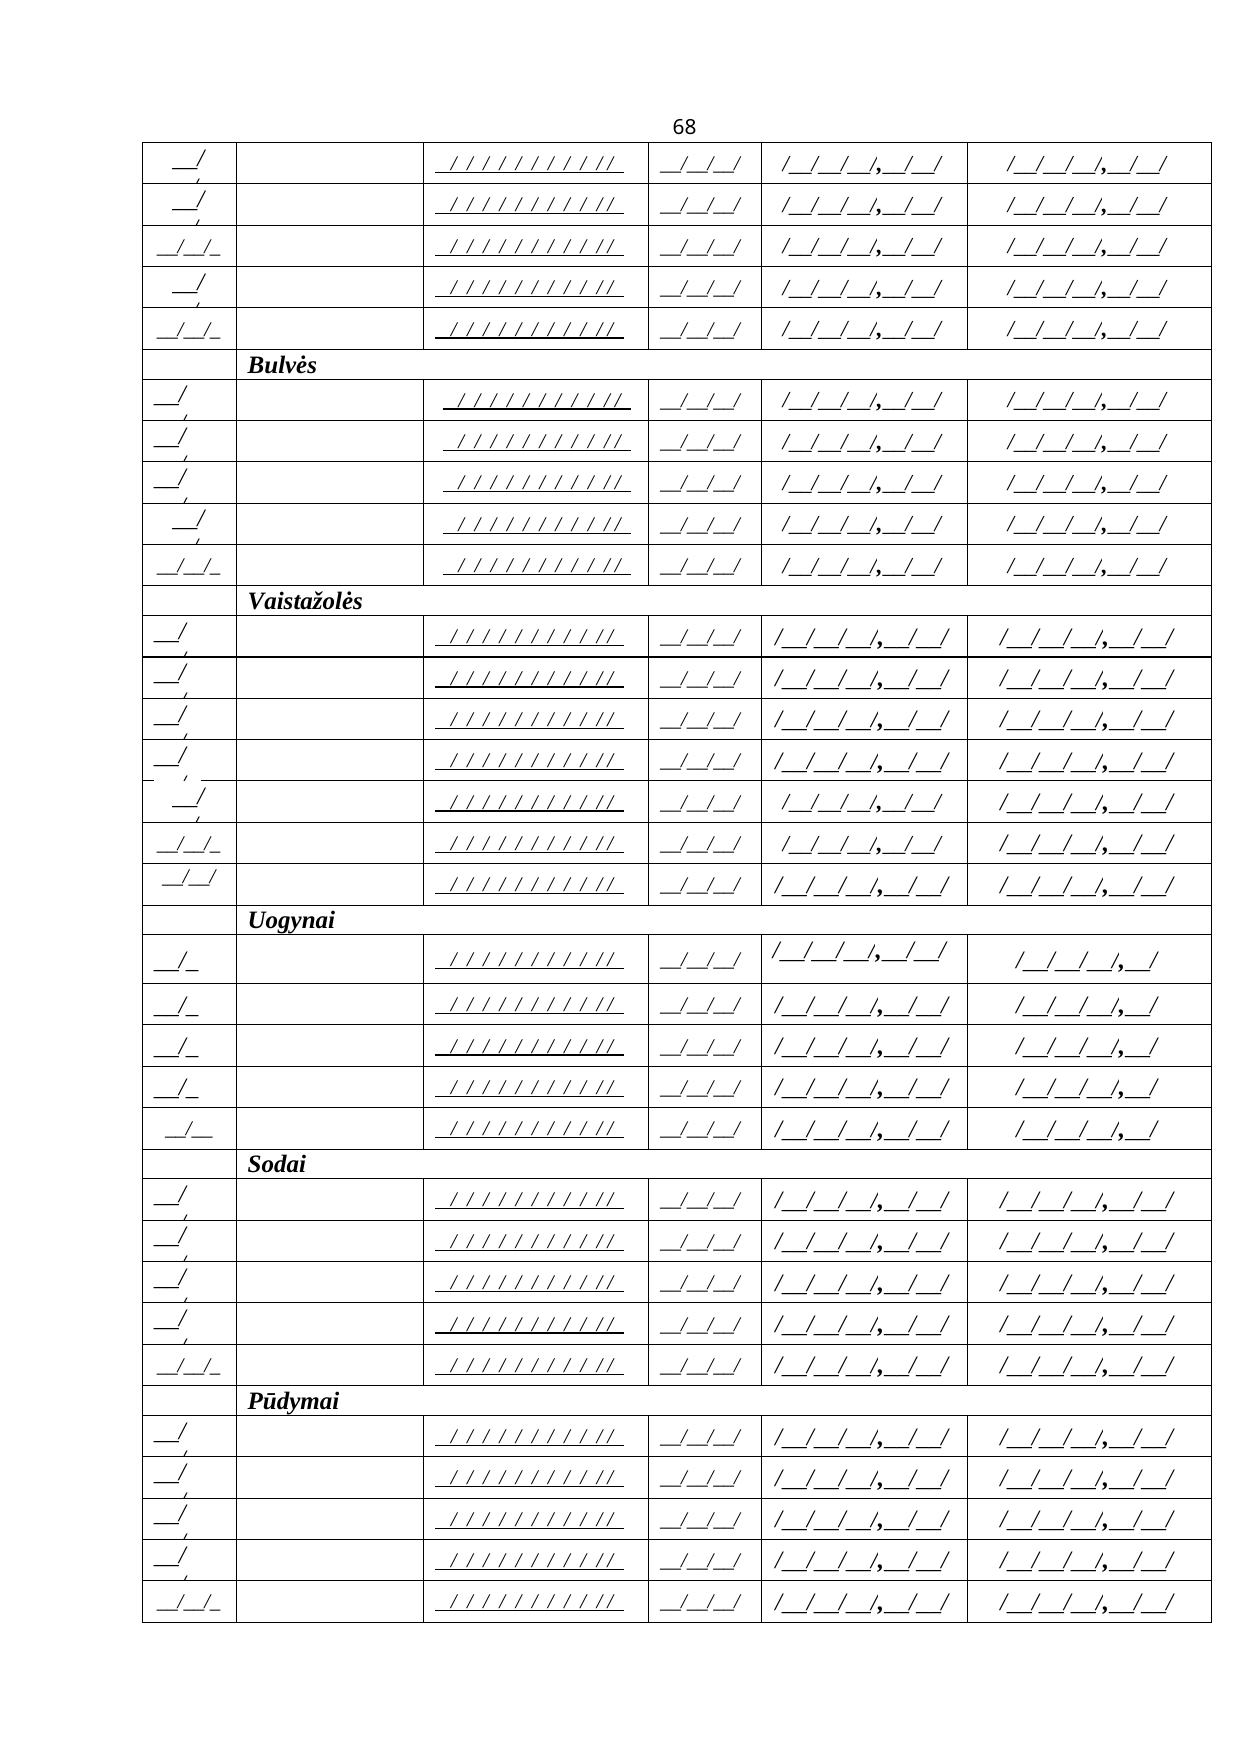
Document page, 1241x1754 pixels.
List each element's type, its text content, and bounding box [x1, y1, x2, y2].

table_cell __/__/__/ [649, 267, 761, 307]
table_cell __/__/__/ [649, 984, 761, 1024]
table_cell /__/__/__/,__/__/ [968, 1416, 1211, 1456]
table_cell / / / / / / / / / / / [424, 421, 648, 461]
table_cell /__/__/__/,__/__/ [762, 823, 967, 863]
table_cell __/__/_ [143, 1221, 236, 1261]
table_cell /__/__/__/,__/__/ [968, 658, 1211, 698]
table_cell __/__/_ [143, 308, 236, 349]
table_cell __/__/__/ [649, 545, 761, 585]
table_cell __/__/__/ [649, 1025, 761, 1066]
table_cell [237, 462, 423, 502]
table_cell /__/__/__/,__/__/ [762, 1581, 967, 1622]
table_cell [237, 1540, 423, 1580]
table_cell __/__ [143, 1108, 236, 1148]
table_cell /__/__/__/,__/__/ [968, 781, 1211, 822]
table_cell __/_ [143, 984, 236, 1024]
table_cell [237, 421, 423, 461]
table_cell /__/__/__/,__/__/ [968, 616, 1211, 656]
table_cell [143, 586, 236, 615]
table_cell __/__/_ [143, 462, 236, 502]
table_cell __/__/__/ [649, 1108, 761, 1148]
table_cell / / / / / / / / / / / [424, 308, 648, 349]
table_cell /__/__/__/,__/__/ [762, 1540, 967, 1580]
table_cell / / / / / / / / / / / [424, 740, 648, 780]
table_cell / / / / / / / / / / / [424, 545, 648, 585]
table_cell / / / / / / / / / / / [424, 781, 648, 822]
table_cell [143, 1386, 236, 1415]
table_cell __/__/__/ [649, 1457, 761, 1497]
table_cell /__/__/__/,__/__/ [762, 1221, 967, 1261]
table_cell /__/__/__/,__/__/ [968, 267, 1211, 307]
table_cell /__/__/__/,__/__/ [762, 740, 967, 780]
table_cell Sodai [237, 1150, 1211, 1178]
table_cell /__/__/__/,__/__/ [762, 864, 967, 904]
table_cell [237, 1179, 423, 1219]
table_cell [237, 1581, 423, 1622]
table_cell /__/__/__/,__/__/ [968, 143, 1211, 183]
table_cell [237, 1262, 423, 1302]
table_cell __/__/__/ [649, 380, 761, 420]
table_cell /__/__/__/,__/__/ [762, 935, 967, 983]
table_cell [237, 1499, 423, 1539]
table_cell __/__/__/ [649, 143, 761, 183]
table_cell [237, 380, 423, 420]
table_cell __/__/_ [143, 740, 236, 780]
table_cell __/__/__/ [649, 1221, 761, 1261]
table_cell /__/__/__/,__/__/ [762, 267, 967, 307]
table_cell __/__/_ [143, 1457, 236, 1497]
table_cell /__/__/__/,__/__/ [762, 699, 967, 739]
table_cell / / / / / / / / / / / [424, 823, 648, 863]
table_cell [237, 1108, 423, 1148]
table_cell /__/__/__/,__/__/ [762, 1262, 967, 1302]
table_cell /__/__/__/,__/__/ [968, 1457, 1211, 1497]
table_cell __/__/__/ [649, 1540, 761, 1580]
table_cell /__/__/__/,__/__/ [762, 308, 967, 349]
table_cell [237, 308, 423, 349]
table_cell /__/__/__/,__/__/ [968, 1221, 1211, 1261]
table_cell __/__/_ [143, 226, 236, 266]
table_cell __/__/__/ [649, 1345, 761, 1385]
table_cell __/__/_ [143, 1303, 236, 1344]
table_cell [237, 984, 423, 1024]
table_cell /__/__/__/,__/__/ [762, 984, 967, 1024]
table_cell [143, 350, 236, 378]
table_cell /__/__/__/,__/ [968, 984, 1211, 1024]
table_cell /__/__/__/,__/__/ [762, 421, 967, 461]
table_cell [237, 781, 423, 822]
table_cell /__/__/__/,__/__/ [762, 462, 967, 502]
table_cell __/__/__/ [649, 421, 761, 461]
table_cell /__/__/__/,__/__/ [762, 616, 967, 656]
table_cell __/__/__/ [649, 1581, 761, 1622]
table_cell [237, 1025, 423, 1066]
table_cell / / / / / / / / / / / [424, 1457, 648, 1497]
table_cell /__/__/__/,__/__/ [762, 184, 967, 224]
table_cell / / / / / / / / / / / [424, 1179, 648, 1219]
table_cell / / / / / / / / / / / [424, 504, 648, 544]
table_cell /__/__/__/,__/__/ [968, 864, 1211, 904]
table_cell /__/__/__/,__/ [968, 1067, 1211, 1107]
table_cell / / / / / / / / / / / [424, 462, 648, 502]
table_cell __/__/_ [143, 1499, 236, 1539]
table_cell /__/__/__/,__/__/ [968, 1345, 1211, 1385]
table_cell __/__/__/ [649, 781, 761, 822]
table_cell __/__/__ [143, 864, 236, 904]
table_cell __/__/_ [143, 1581, 236, 1622]
table_cell [237, 226, 423, 266]
table_cell Pūdymai [237, 1386, 1211, 1415]
table_cell /__/__/__/,__/__/ [968, 1179, 1211, 1219]
table_cell [237, 616, 423, 656]
table_cell [237, 699, 423, 739]
table_cell __/__/_ [143, 1540, 236, 1580]
table_cell / / / / / / / / / / / [424, 935, 648, 983]
table_cell Uogynai [237, 906, 1211, 934]
table_cell /__/__/__/,__/__/ [762, 143, 967, 183]
table_cell /__/__/__/,__/__/ [762, 1179, 967, 1219]
table_cell / / / / / / / / / / / [424, 864, 648, 904]
table_cell /__/__/__/,__/__/ [968, 421, 1211, 461]
table_cell / / / / / / / / / / / [424, 267, 648, 307]
table_cell /__/__/__/,__/ [968, 1108, 1211, 1148]
table_cell [237, 504, 423, 544]
table_cell /__/__/__/,__/__/ [968, 462, 1211, 502]
table_cell / / / / / / / / / / / [424, 1416, 648, 1456]
table_cell / / / / / / / / / / / [424, 658, 648, 698]
table_cell Vaistažolės [237, 586, 1211, 615]
table_cell /__/__/__/,__/__/ [968, 1581, 1211, 1622]
table_cell __/__/_ [143, 1345, 236, 1385]
table_cell __/__/__/ [649, 658, 761, 698]
table_cell __/__/__/ [649, 699, 761, 739]
table_cell [237, 740, 423, 780]
table_cell __/__/__/ [649, 184, 761, 224]
table_cell /__/__/__/,__/__/ [968, 1540, 1211, 1580]
table_cell [237, 1221, 423, 1261]
table_cell / / / / / / / / / / / [424, 984, 648, 1024]
table_cell /__/__/__/,__/ [968, 935, 1211, 983]
table_cell __/__/__/ [649, 935, 761, 983]
table_cell __/_ [143, 1025, 236, 1066]
table_cell / / / / / / / / / / / [424, 1303, 648, 1344]
table_cell / / / / / / / / / / / [424, 1499, 648, 1539]
table_cell /__/__/__/,__/__/ [762, 1457, 967, 1497]
table_cell / / / / / / / / / / / [424, 1108, 648, 1148]
table_cell /__/__/__/,__/__/ [968, 380, 1211, 420]
table_cell /__/__/__/,__/__/ [762, 1108, 967, 1148]
table_cell / / / / / / / / / / / [424, 1221, 648, 1261]
table_cell [237, 184, 423, 224]
table_cell [237, 658, 423, 698]
table_cell /__/__/__/,__/__/ [762, 1303, 967, 1344]
table_cell /__/__/__/,__/__/ [968, 545, 1211, 585]
table_cell __/__/_ [143, 699, 236, 739]
table_cell / / / / / / / / / / / [424, 1025, 648, 1066]
table_cell /__/__/__/,__/__/ [968, 823, 1211, 863]
table_cell [143, 906, 236, 934]
table_cell __/__/_ [143, 781, 236, 822]
table_cell [237, 1067, 423, 1107]
table_cell /__/__/__/,__/__/ [762, 1345, 967, 1385]
table_cell __/__/__/ [649, 616, 761, 656]
table_cell / / / / / / / / / / / [424, 699, 648, 739]
table_cell __/__/__/ [649, 308, 761, 349]
table_cell /__/__/__/,__/__/ [968, 504, 1211, 544]
table_cell [237, 545, 423, 585]
table_cell / / / / / / / / / / / [424, 1345, 648, 1385]
table_cell / / / / / / / / / / / [424, 143, 648, 183]
table_cell / / / / / / / / / / / [424, 184, 648, 224]
table_cell / / / / / / / / / / / [424, 1262, 648, 1302]
table_cell __/__/_ [143, 1179, 236, 1219]
table_cell /__/__/__/,__/__/ [762, 1067, 967, 1107]
table_cell [237, 1345, 423, 1385]
table_cell __/__/_ [143, 421, 236, 461]
table_cell __/__/_ [143, 823, 236, 863]
table_cell __/__/_ [143, 545, 236, 585]
table_cell __/__/__/ [649, 226, 761, 266]
table_cell __/__/_ [143, 616, 236, 656]
table_cell [237, 823, 423, 863]
table_cell __/__/_ [143, 658, 236, 698]
table_cell __/__/_ [143, 267, 236, 307]
table_cell /__/__/__/,__/__/ [968, 699, 1211, 739]
table_cell [237, 143, 423, 183]
table_cell __/_ [143, 935, 236, 983]
table_cell /__/__/__/,__/__/ [762, 1499, 967, 1539]
table_cell __/__/__/ [649, 504, 761, 544]
table_cell __/__/__/ [649, 740, 761, 780]
table_cell / / / / / / / / / / / [424, 616, 648, 656]
table_cell __/__/__/ [649, 864, 761, 904]
table_cell __/__/_ [143, 143, 236, 183]
table_cell / / / / / / / / / / / [424, 1540, 648, 1580]
table_cell / / / / / / / / / / / [424, 1581, 648, 1622]
table_cell /__/__/__/,__/__/ [968, 308, 1211, 349]
table_cell /__/__/__/,__/__/ [968, 226, 1211, 266]
table_cell [237, 1303, 423, 1344]
table_cell __/__/__/ [649, 1499, 761, 1539]
table_cell __/__/__/ [649, 1262, 761, 1302]
table_cell /__/__/__/,__/__/ [968, 1262, 1211, 1302]
table_cell /__/__/__/,__/ [968, 1025, 1211, 1066]
table_cell /__/__/__/,__/__/ [762, 545, 967, 585]
table_cell /__/__/__/,__/__/ [762, 658, 967, 698]
table_cell __/__/__/ [649, 462, 761, 502]
table_cell [143, 1150, 236, 1178]
table_cell / / / / / / / / / / / [424, 226, 648, 266]
table_cell /__/__/__/,__/__/ [762, 504, 967, 544]
table_cell __/__/_ [143, 1262, 236, 1302]
table_cell __/__/_ [143, 184, 236, 224]
table_cell [237, 864, 423, 904]
table_cell / / / / / / / / / / / [424, 1067, 648, 1107]
table_cell __/__/_ [143, 504, 236, 544]
table_cell /__/__/__/,__/__/ [968, 740, 1211, 780]
table_cell /__/__/__/,__/__/ [762, 1025, 967, 1066]
table_cell __/__/__/ [649, 1067, 761, 1107]
table_cell /__/__/__/,__/__/ [762, 226, 967, 266]
table_cell /__/__/__/,__/__/ [968, 1303, 1211, 1344]
table_cell [237, 267, 423, 307]
table_cell __/__/__/ [649, 823, 761, 863]
table_cell /__/__/__/,__/__/ [968, 184, 1211, 224]
table_cell __/_ [143, 1067, 236, 1107]
table_cell /__/__/__/,__/__/ [762, 1416, 967, 1456]
table_cell __/__/__/ [649, 1179, 761, 1219]
table_cell [237, 1416, 423, 1456]
table_cell [237, 935, 423, 983]
table_cell __/__/_ [143, 380, 236, 420]
table_cell / / / / / / / / / / / [424, 380, 648, 420]
table_cell Bulvės [237, 350, 1211, 378]
table_cell __/__/__/ [649, 1303, 761, 1344]
table_cell [237, 1457, 423, 1497]
table_cell /__/__/__/,__/__/ [762, 781, 967, 822]
table_cell /__/__/__/,__/__/ [968, 1499, 1211, 1539]
table_cell __/__/_ [143, 1416, 236, 1456]
table_cell /__/__/__/,__/__/ [762, 380, 967, 420]
table_cell __/__/__/ [649, 1416, 761, 1456]
